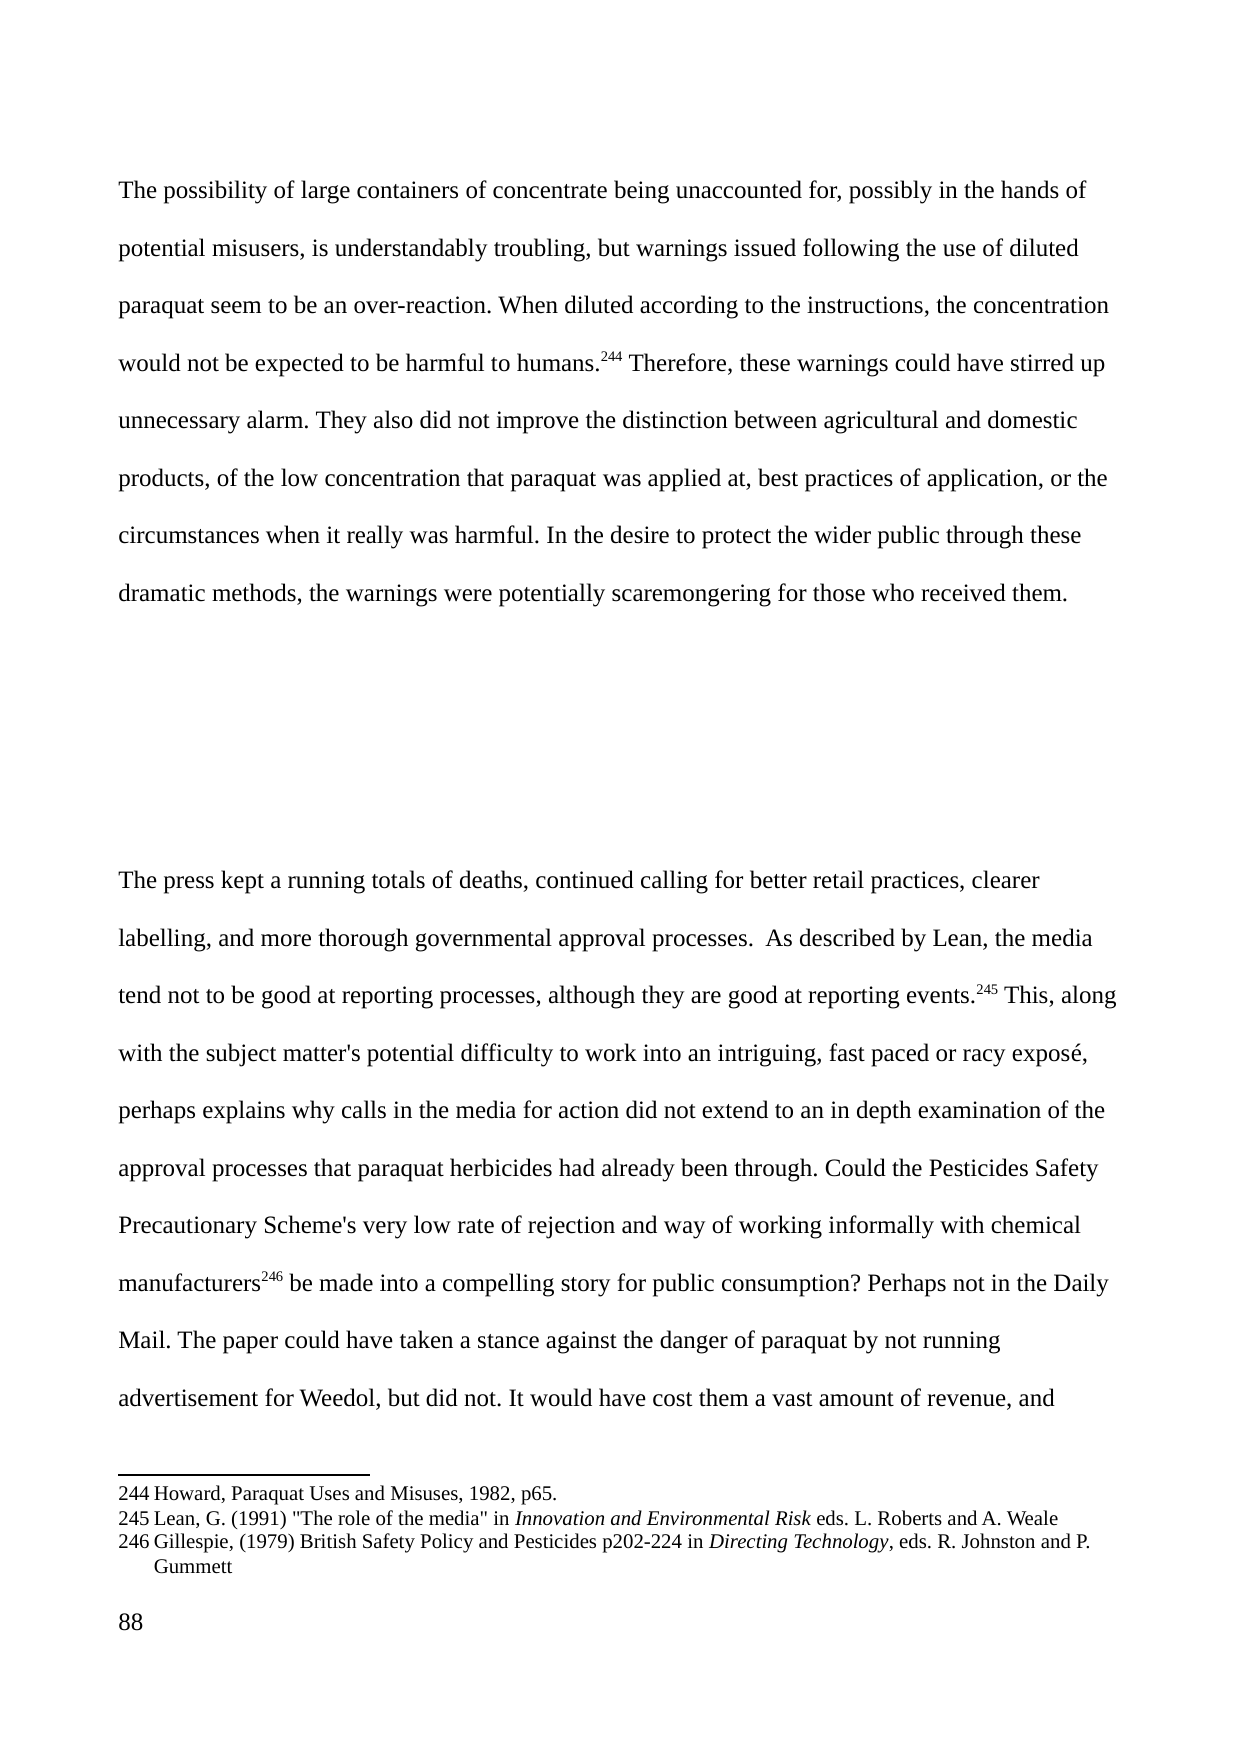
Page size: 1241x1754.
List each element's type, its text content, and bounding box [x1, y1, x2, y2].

text Gillespie, (1979) British Safety Policy and Pesticides p202-224 in Directing Technology, eds. R. Johnston and P. Gummett [118, 1529, 1122, 1578]
text The press kept a running totals of deaths, continued calling for better retail practices, clearer labelling, and more thorough governmental approval processes. As described by Lean, the media tend not to be good at reporting processes, although they are good at reporting events. This, along with the subject matter's potential difficulty to work into an intriguing, fast paced or racy exposé, perhaps explains why calls in the media for action did not extend to an in depth examination of the approval processes that paraquat herbicides had already been through. Could the Pesticides Safety Precautionary Scheme's very low rate of rejection and way of working informally with chemical manufacturers be made into a compelling story for public consumption? Perhaps not in the Daily Mail. The paper could have taken a stance against the danger of paraquat by not running advertisement for Weedol, but did not. It would have cost them a vast amount of revenue, and [118, 866, 1122, 1412]
text Howard, Paraquat Uses and Misuses, 1982, p65. [118, 1481, 1122, 1505]
text The possibility of large containers of concentrate being unaccounted for, possibly in the hands of potential misusers, is understandably troubling, but warnings issued following the use of diluted paraquat seem to be an over-reaction. When diluted according to the instructions, the concentration would not be expected to be harmful to humans. Therefore, these warnings could have stirred up unnecessary alarm. They also did not improve the distinction between agricultural and domestic products, of the low concentration that paraquat was applied at, best practices of application, or the circumstances when it really was harmful. In the desire to protect the wider public through these dramatic methods, the warnings were potentially scaremongering for those who received them. [118, 176, 1122, 607]
text Lean, G. (1991) "The role of the media" in Innovation and Environmental Risk eds. L. Roberts and A. Weale [118, 1505, 1122, 1529]
